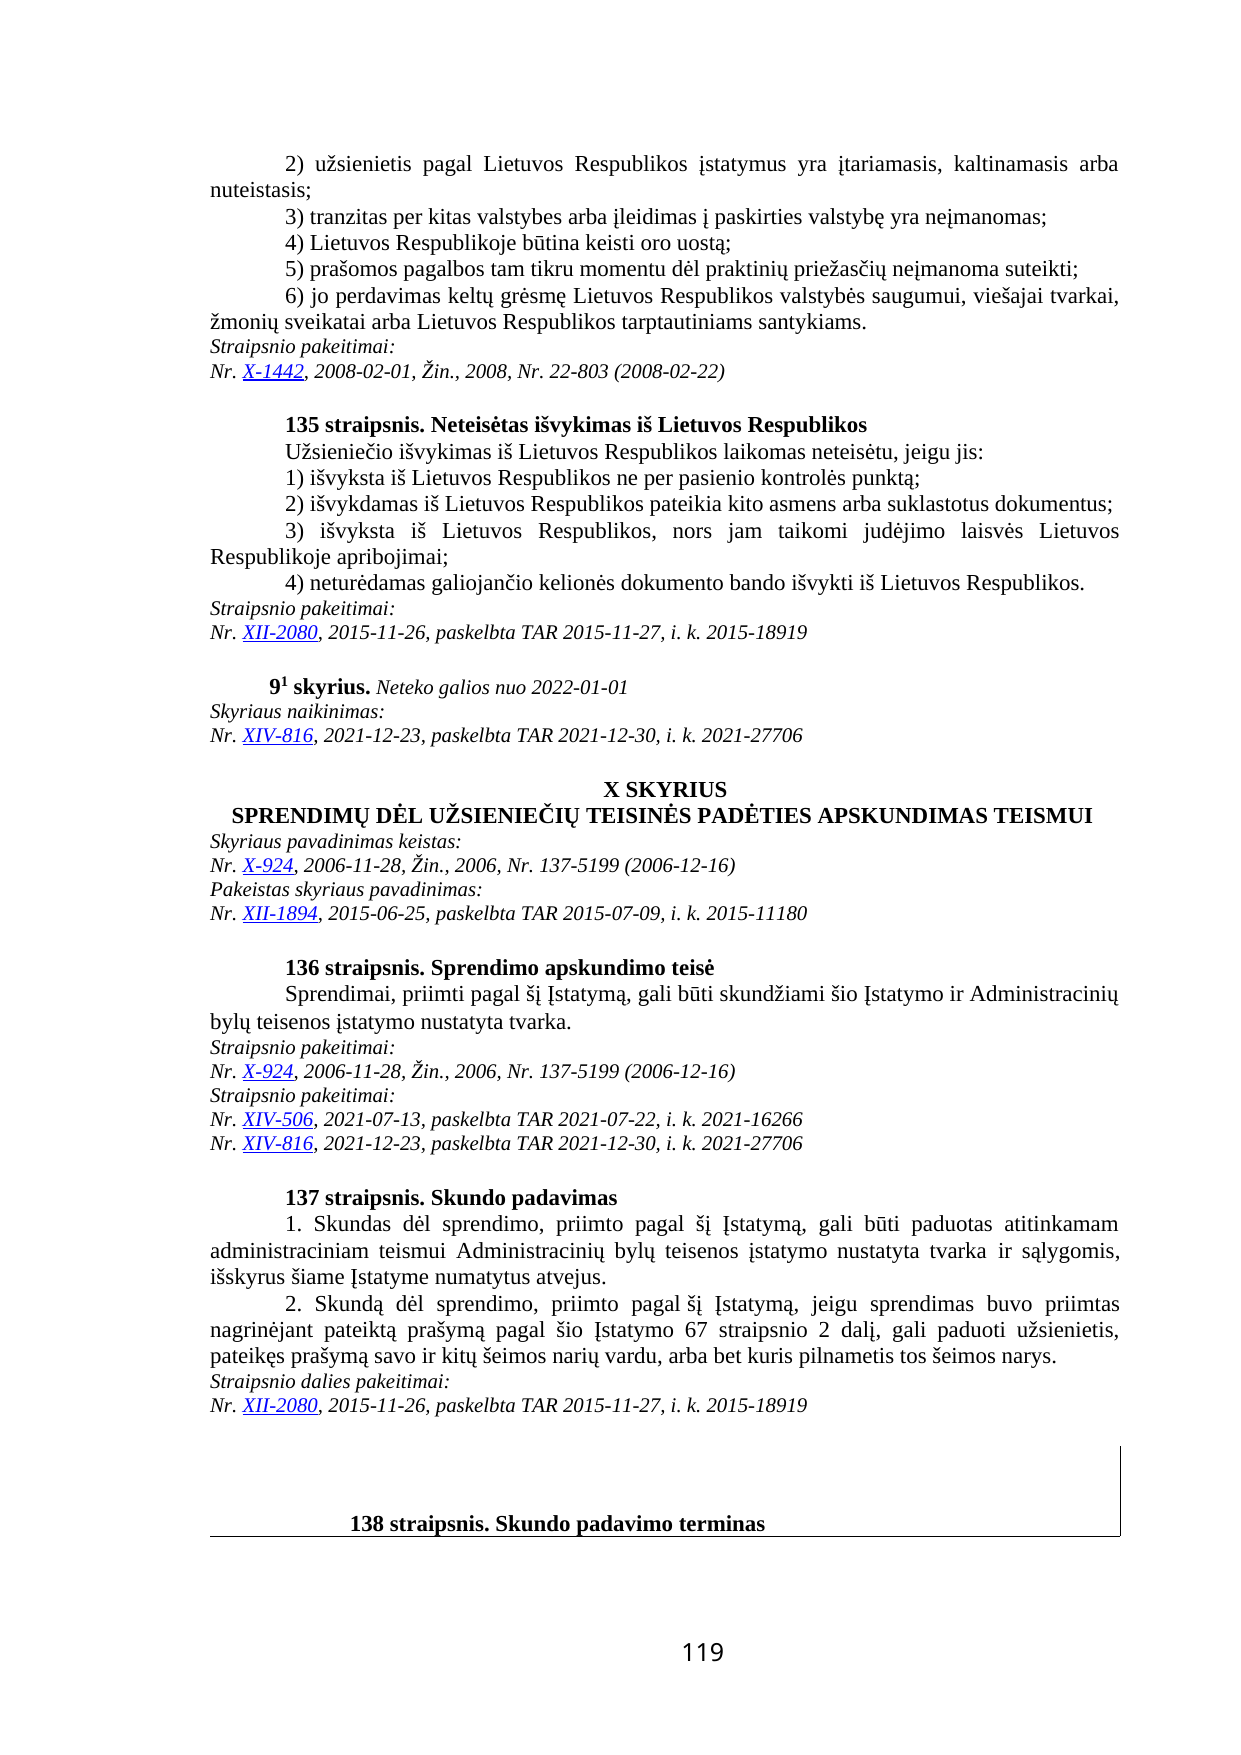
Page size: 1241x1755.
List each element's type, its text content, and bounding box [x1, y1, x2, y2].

text 3) tranzitas per kitas valstybes arba įleidimas į paskirties valstybę yra neįmanomas; [210, 203, 1120, 229]
text 6) jo perdavimas keltų grėsmę Lietuvos Respublikos valstybės saugumui, viešajai tvarkai, žmonių sveikatai arba Lietuvos Respublikos tarptautiniams santykiams. [210, 282, 1120, 334]
text Nr. XII-2080, 2015-11-26, paskelbta TAR 2015-11-27, i. k. 2015-18919 [210, 620, 1120, 644]
text Nr. X-924, 2006-11-28, Žin., 2006, Nr. 137-5199 (2006-12-16) [210, 1059, 1120, 1083]
text Straipsnio pakeitimai: [210, 1035, 1120, 1059]
text SPRENDIMŲ DĖL UŽSIENIEČIŲ TEISINĖS PADĖTIES APSKUNDIMAS TEISMUI [210, 802, 1120, 829]
text X SKYRIUS [210, 776, 1120, 802]
text Sprendimai, priimti pagal šį Įstatymą, gali būti skundžiami šio Įstatymo ir Administracinių bylų teisenos įstatymo nustatyta tvarka. [210, 980, 1120, 1035]
text 4) neturėdamas galiojančio kelionės dokumento bando išvykti iš Lietuvos Respublikos. [210, 569, 1120, 596]
text Nr. XII-2080, 2015-11-26, paskelbta TAR 2015-11-27, i. k. 2015-18919 [210, 1393, 1120, 1417]
text Skyriaus naikinimas: [210, 699, 1120, 723]
text 3) išvyksta iš Lietuvos Respublikos, nors jam taikomi judėjimo laisvės Lietuvos Respublikoje apribojimai; [210, 517, 1120, 569]
text Nr. X-924, 2006-11-28, Žin., 2006, Nr. 137-5199 (2006-12-16) [210, 853, 1120, 877]
text Skyriaus pavadinimas keistas: [210, 829, 1120, 853]
text Nr. XIV-816, 2021-12-23, paskelbta TAR 2021-12-30, i. k. 2021-27706 [210, 1131, 1120, 1155]
text 2) išvykdamas iš Lietuvos Respublikos pateikia kito asmens arba suklastotus dokumentus; [210, 490, 1120, 517]
text 135 straipsnis. Neteisėtas išvykimas iš Lietuvos Respublikos [210, 411, 1120, 438]
text 4) Lietuvos Respublikoje būtina keisti oro uostą; [210, 229, 1120, 255]
text 2) užsienietis pagal Lietuvos Respublikos įstatymus yra įtariamasis, kaltinamasis arba nuteistasis; [210, 150, 1120, 203]
text Pakeistas skyriaus pavadinimas: [210, 877, 1120, 901]
text 1. Skundas dėl sprendimo, priimto pagal šį Įstatymą, gali būti paduotas atitinkamam administraciniam teismui Administracinių bylų teisenos įstatymo nustatyta tvarka ir sąlygomis, išskyrus šiame Įstatyme numatytus atvejus. [210, 1211, 1120, 1289]
text Užsieniečio išvykimas iš Lietuvos Respublikos laikomas neteisėtu, jeigu jis: [210, 438, 1120, 464]
text Straipsnio dalies pakeitimai: [210, 1369, 1120, 1393]
text 137 straipsnis. Skundo padavimas [210, 1184, 1120, 1211]
text 2. Skundą dėl sprendimo, priimto pagal šį Įstatymą, jeigu sprendimas buvo priimtas nagrinėjant pateiktą prašymą pagal šio Įstatymo 67 straipsnio 2 dalį, gali paduoti užsienietis, pateikęs prašymą savo ir kitų šeimos narių vardu, arba bet kuris pilnametis tos šeimos narys. [210, 1289, 1120, 1369]
text Nr. XIV-816, 2021-12-23, paskelbta TAR 2021-12-30, i. k. 2021-27706 [210, 723, 1120, 747]
text 91 skyrius. Neteko galios nuo 2022-01-01 [210, 673, 1120, 699]
text 138 straipsnis. Skundo padavimo terminas [210, 1446, 1120, 1536]
text Nr. XIV-506, 2021-07-13, paskelbta TAR 2021-07-22, i. k. 2021-16266 [210, 1107, 1120, 1131]
text Nr. X-1442, 2008-02-01, Žin., 2008, Nr. 22-803 (2008-02-22) [210, 358, 1120, 383]
text Straipsnio pakeitimai: [210, 1083, 1120, 1107]
text Straipsnio pakeitimai: [210, 596, 1120, 620]
text 5) prašomos pagalbos tam tikru momentu dėl praktinių priežasčių neįmanoma suteikti; [210, 255, 1120, 282]
text 1) išvyksta iš Lietuvos Respublikos ne per pasienio kontrolės punktą; [210, 464, 1120, 490]
text Straipsnio pakeitimai: [210, 334, 1120, 358]
text Nr. XII-1894, 2015-06-25, paskelbta TAR 2015-07-09, i. k. 2015-11180 [210, 901, 1120, 925]
text 136 straipsnis. Sprendimo apskundimo teisė [210, 954, 1120, 980]
